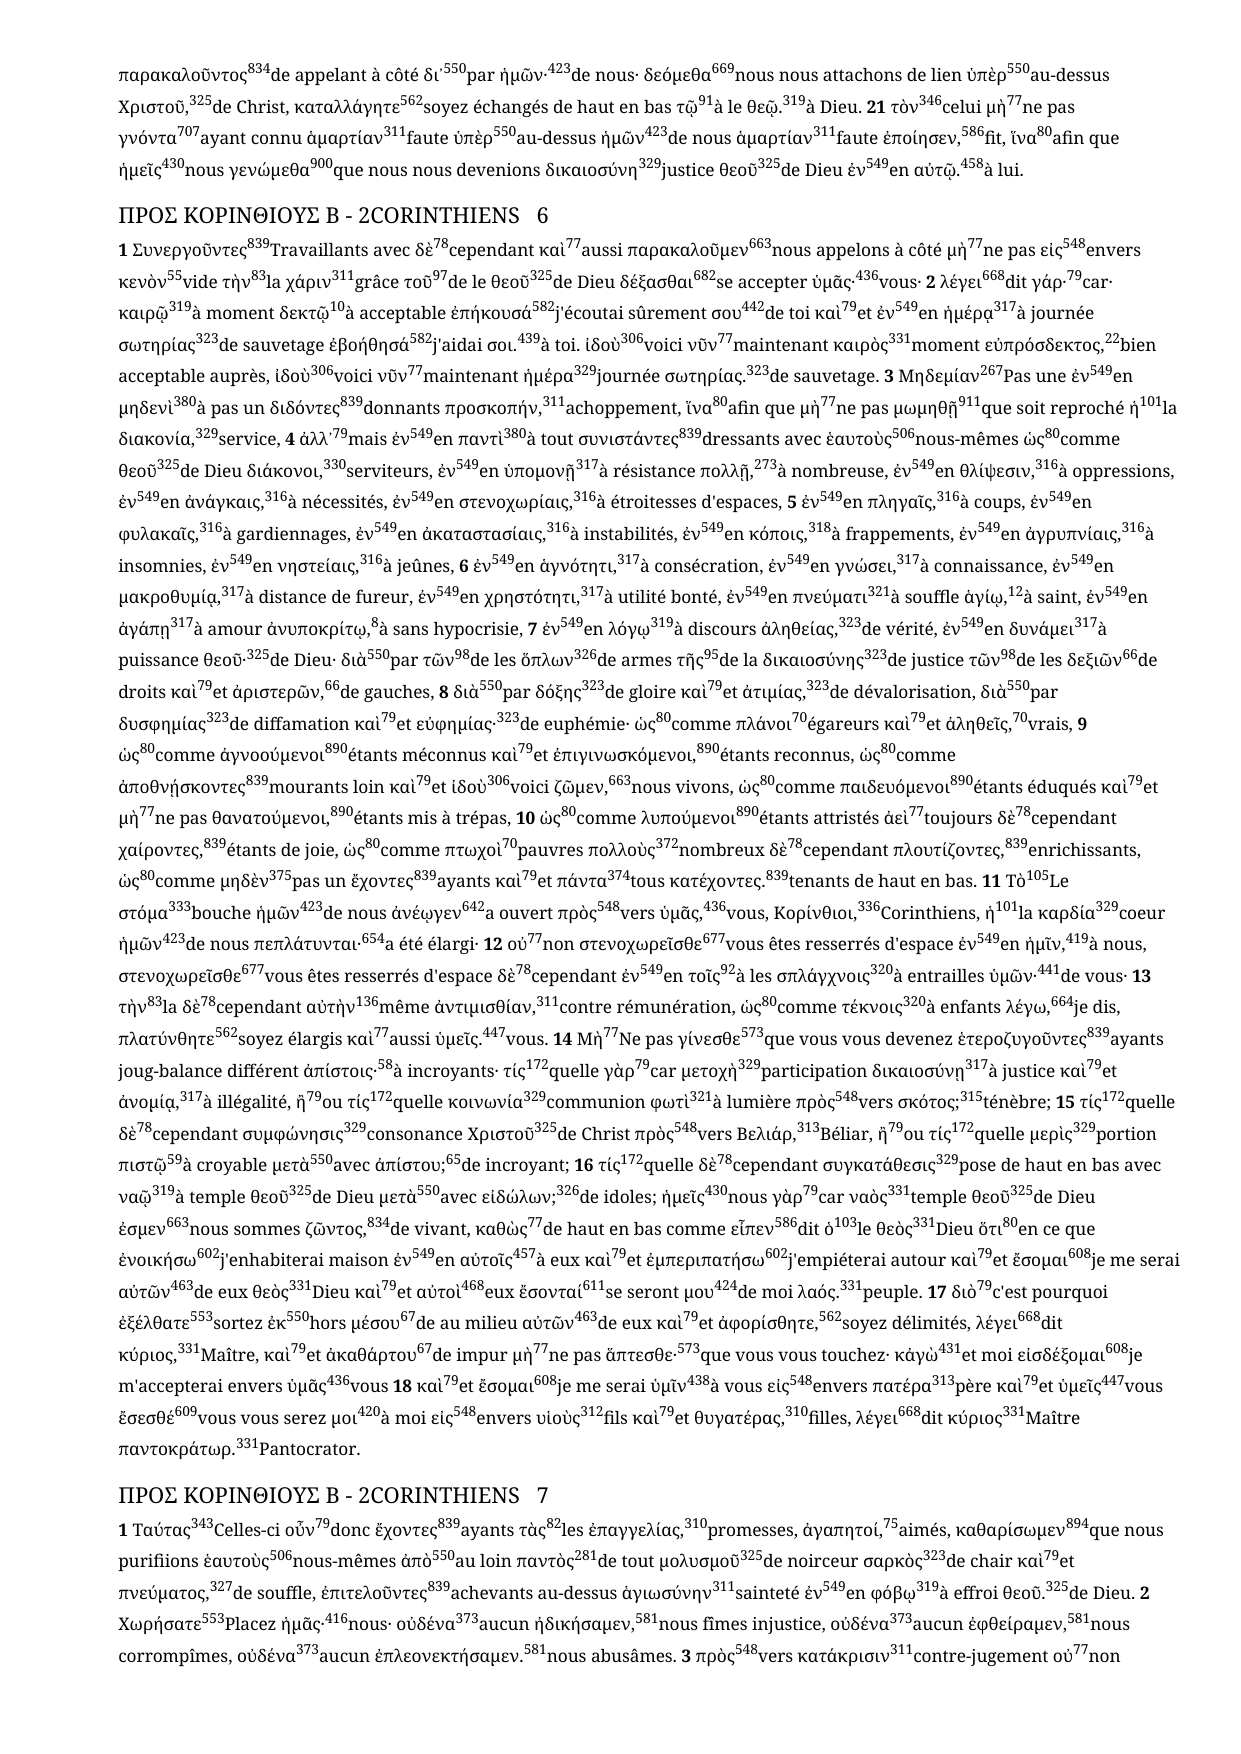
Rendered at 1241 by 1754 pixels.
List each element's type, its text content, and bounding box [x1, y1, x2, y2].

text 1 Συνεργοῦντες839Travaillants avec δὲ78cependant καὶ77aussi παρακαλοῦμεν663nous appelons à côté μὴ77ne pas εἰς548envers κενὸν55vide τὴν83la χάριν311grâce τοῦ97de le θεοῦ325de Dieu δέξασθαι682se accepter ὑμᾶς·436vous· 2 λέγει668dit γάρ·79car· καιρῷ319à moment δεκτῷ10à acceptable ἐπήκουσά582j'écoutai sûrement σου442de toi καὶ79et ἐν549en ἡμέρᾳ317à journée σωτηρίας323de sauvetage ἐβοήθησά582j'aidai σοι.439à toi. ἰδοὺ306voici νῦν77maintenant καιρὸς331moment εὐπρόσδεκτος,22bien acceptable auprès, ἰδοὺ306voici νῦν77maintenant ἡμέρα329journée σωτηρίας.323de sauvetage. 3 Μηδεμίαν267Pas une ἐν549en μηδενὶ380à pas un διδόντες839donnants προσκοπήν,311achoppement, ἵνα80afin que μὴ77ne pas μωμηθῇ911que soit reproché ἡ101la διακονία,329service, 4 ἀλλ᾽79mais ἐν549en παντὶ380à tout συνιστάντες839dressants avec ἑαυτοὺς506nous-mêmes ὡς80comme θεοῦ325de Dieu διάκονοι,330serviteurs, ἐν549en ὑπομονῇ317à résistance πολλῇ,273à nombreuse, ἐν549en θλίψεσιν,316à oppressions, ἐν549en ἀνάγκαις,316à nécessités, ἐν549en στενοχωρίαις,316à étroitesses d'espaces, 5 ἐν549en πληγαῖς,316à coups, ἐν549en φυλακαῖς,316à gardiennages, ἐν549en ἀκαταστασίαις,316à instabilités, ἐν549en κόποις,318à frappements, ἐν549en ἀγρυπνίαις,316à insomnies, ἐν549en νηστείαις,316à jeûnes, 6 ἐν549en ἁγνότητι,317à consécration, ἐν549en γνώσει,317à connaissance, ἐν549en μακροθυμίᾳ,317à distance de fureur, ἐν549en χρηστότητι,317à utilité bonté, ἐν549en πνεύματι321à souffle ἁγίῳ,12à saint, ἐν549en ἀγάπῃ317à amour ἀνυποκρίτῳ,8à sans hypocrisie, 7 ἐν549en λόγῳ319à discours ἀληθείας,323de vérité, ἐν549en δυνάμει317à puissance θεοῦ·325de Dieu· διὰ550par τῶν98de les ὅπλων326de armes τῆς95de la δικαιοσύνης323de justice τῶν98de les δεξιῶν66de droits καὶ79et ἀριστερῶν,66de gauches, 8 διὰ550par δόξης323de gloire καὶ79et ἀτιμίας,323de dévalorisation, διὰ550par δυσφημίας323de diffamation καὶ79et εὐφημίας·323de euphémie· ὡς80comme πλάνοι70égareurs καὶ79et ἀληθεῖς,70vrais, 9 ὡς80comme ἀγνοούμενοι890étants méconnus καὶ79et ἐπιγινωσκόμενοι,890étants reconnus, ὡς80comme ἀποθνῄσκοντες839mourants loin καὶ79et ἰδοὺ306voici ζῶμεν,663nous vivons, ὡς80comme παιδευόμενοι890étants éduqués καὶ79et μὴ77ne pas θανατούμενοι,890étants mis à trépas, 10 ὡς80comme λυπούμενοι890étants attristés ἀεὶ77toujours δὲ78cependant χαίροντες,839étants de joie, ὡς80comme πτωχοὶ70pauvres πολλοὺς372nombreux δὲ78cependant πλουτίζοντες,839enrichissants, ὡς80comme μηδὲν375pas un ἔχοντες839ayants καὶ79et πάντα374tous κατέχοντες.839tenants de haut en bas. 11 Τὸ105Le στόμα333bouche ἡμῶν423de nous ἀνέῳγεν642a ouvert πρὸς548vers ὑμᾶς,436vous, Κορίνθιοι,336Corinthiens, ἡ101la καρδία329coeur ἡμῶν423de nous πεπλάτυνται·654a été élargi· 12 οὐ77non στενοχωρεῖσθε677vous êtes resserrés d'espace ἐν549en ἡμῖν,419à nous, στενοχωρεῖσθε677vous êtes resserrés d'espace δὲ78cependant ἐν549en τοῖς92à les σπλάγχνοις320à entrailles ὑμῶν·441de vous· 13 τὴν83la δὲ78cependant αὐτὴν136même ἀντιμισθίαν,311contre rémunération, ὡς80comme τέκνοις320à enfants λέγω,664je dis, πλατύνθητε562soyez élargis καὶ77aussi ὑμεῖς.447vous. 14 Μὴ77Ne pas γίνεσθε573que vous vous devenez ἑτεροζυγοῦντες839ayants joug-balance différent ἀπίστοις·58à incroyants· τίς172quelle γὰρ79car μετοχὴ329participation δικαιοσύνῃ317à justice καὶ79et ἀνομίᾳ,317à illégalité, ἢ79ou τίς172quelle κοινωνία329communion φωτὶ321à lumière πρὸς548vers σκότος;315ténèbre; 15 τίς172quelle δὲ78cependant συμφώνησις329consonance Χριστοῦ325de Christ πρὸς548vers Βελιάρ,313Béliar, ἢ79ou τίς172quelle μερὶς329portion πιστῷ59à croyable μετὰ550avec ἀπίστου;65de incroyant; 16 τίς172quelle δὲ78cependant συγκατάθεσις329pose de haut en bas avec ναῷ319à temple θεοῦ325de Dieu μετὰ550avec εἰδώλων;326de idoles; ἡμεῖς430nous γὰρ79car ναὸς331temple θεοῦ325de Dieu ἐσμεν663nous sommes ζῶντος,834de vivant, καθὼς77de haut en bas comme εἶπεν586dit ὁ103le θεὸς331Dieu ὅτι80en ce que ἐνοικήσω602j'enhabiterai maison ἐν549en αὐτοῖς457à eux καὶ79et ἐμπεριπατήσω602j'empiéterai autour καὶ79et ἔσομαι608je me serai αὐτῶν463de eux θεὸς331Dieu καὶ79et αὐτοὶ468eux ἔσονταί611se seront μου424de moi λαός.331peuple. 17 διὸ79c'est pourquoi ἐξέλθατε553sortez ἐκ550hors μέσου67de au milieu αὐτῶν463de eux καὶ79et ἀφορίσθητε,562soyez délimités, λέγει668dit κύριος,331Maître, καὶ79et ἀκαθάρτου67de impur μὴ77ne pas ἅπτεσθε·573que vous vous touchez· κἀγὼ431et moi εἰσδέξομαι608je m'accepterai envers ὑμᾶς436vous 18 καὶ79et ἔσομαι608je me serai ὑμῖν438à vous εἰς548envers πατέρα313père καὶ79et ὑμεῖς447vous ἔσεσθέ609vous vous serez μοι420à moi εἰς548envers υἱοὺς312fils καὶ79et θυγατέρας,310filles, λέγει668dit κύριος331Maître παντοκράτωρ.331Pantocrator. [118, 234, 1181, 1461]
text 1 Ταύτας343Celles-ci οὖν79donc ἔχοντες839ayants τὰς82les ἐπαγγελίας,310promesses, ἀγαπητοί,75aimés, καθαρίσωμεν894que nous purifiions ἑαυτοὺς506nous-mêmes ἀπὸ550au loin παντὸς281de tout μολυσμοῦ325de noirceur σαρκὸς323de chair καὶ79et πνεύματος,327de souffle, ἐπιτελοῦντες839achevants au-dessus ἁγιωσύνην311sainteté ἐν549en φόβῳ319à effroi θεοῦ.325de Dieu. 2 Χωρήσατε553Placez ἡμᾶς·416nous· οὐδένα373aucun ἠδικήσαμεν,581nous fîmes injustice, οὐδένα373aucun ἐφθείραμεν,581nous corrompîmes, οὐδένα373aucun ἐπλεονεκτήσαμεν.581nous abusâmes. 3 πρὸς548vers κατάκρισιν311contre-jugement οὐ77non λέγω·664je dis· προείρηκα638j'ai prédit γὰρ79car ὅτι80en ce que ἐν549en ταῖς88à les καρδίαις316à coeurs ἡμῶν423de nous ἐστε665vous êtes εἰς548envers τὸ348ce συναποθανεῖν681mourir loin avec καὶ79et συζῆν.689vivre avec. 4 πολλή388nombreuse μοι420à moi παρρησία329oralité franche πρὸς548vers ὑμᾶς,436vous, πολλή388nombreuse μοι420à moi καύχησις329vanterie ὑπὲρ550au-dessus ὑμῶν·441de vous· πεπλήρωμαι650j'ai été fait plénitude τῇ89à la παρακλήσει,317à appel à côté, ὑπερπερισσεύομαι676je suis surabondé au-dessus τῇ89à la χαρᾷ317à joie ἐπὶ549sur πάσῃ273à toute τῇ89à la θλίψει317à oppression ἡμῶν.423de nous. 5 Καὶ77Aussi γὰρ79car ἐλθόντων715de ayants venus ἡμῶν423de nous εἰς548envers Μακεδονίαν311Macédoine οὐδεμίαν267aucune ἔσχηκεν642a eu ἄνεσιν311relaxation ἡ101la σὰρξ329chair ἡμῶν423de nous ἀλλ᾽79mais ἐν549en παντὶ380à tout θλιβόμενοι·890étants oppressés· ἔξωθεν77au dehors μάχαι,328batailles, ἔσωθεν77au dedans φόβοι.330effrois. 6 ἀλλ᾽79mais ὁ364celui παρακαλῶν840appelant à côté τοὺς84les ταπεινοὺς52bas παρεκάλεσεν586appela à côté ἡμᾶς416nous ὁ103le θεὸς331Dieu ἐν549en τῇ89à la παρουσίᾳ317à présence Τίτου,325de Titus, 7 οὐ77non μόνον77seulement δὲ78cependant ἐν549en τῇ89à la παρουσίᾳ317à présence αὐτοῦ464de lui ἀλλὰ79mais καὶ77aussi ἐν549en τῇ89à la παρακλήσει317à appel à côté ᾗ484à laquelle παρεκλήθη600fut appelé à côté ἐφ᾽549sur ὑμῖν,438à vous, ἀναγγέλλων840annonçant de bas en haut ἡμῖν419à nous τὴν83la ὑμῶν441de vous ἐπιπόθησιν,311sur-désir, τὸν85le ὑμῶν441de vous ὀδυρμόν,313lamentation, τὸν85le ὑμῶν441de vous ζῆλον313zèle ὑπὲρ550au-dessus ἐμοῦ424de moi ὥστε80de sorte que με417moi μᾶλλον77davantage χαρῆναι.683être été de joie. 8 Ὅτι80En ce que εἰ80si καὶ77aussi ἐλύπησα582j'attristai ὑμᾶς436vous ἐν549en τῇ89à la ἐπιστολῇ,317à épître, οὐ77non μεταμέλομαι·670je me repens· εἰ80si καὶ77aussi μετεμελόμην,627je me repentais, βλέπω664je regarde [γὰρ]79[car] ὅτι80en ce que ἡ101la ἐπιστολὴ329épître ἐκείνη154celle-là εἰ80si καὶ77aussi πρὸς548vers ὥραν311heure ἐλύπησεν586attrista ὑμᾶς,436vous, 9 νῦν77maintenant χαίρω,664je suis de joie, οὐχ77non ὅτι80en ce que ἐλυπήθητε597vous fûtes attristé ἀλλ᾽79mais ὅτι80en ce que ἐλυπήθητε597vous fûtes attristé εἰς548envers μετάνοιαν·311transintelligence· ἐλυπήθητε597vous fûtes attristé γὰρ79car κατὰ548selon θεόν,313Dieu, ἵνα80afin que ἐν549en μηδενὶ380à pas un ζημιωθῆτε908que vous soyez endommagé ἐξ550hors ἡμῶν.423de nous. 10 ἡ101la γὰρ79car κατὰ548selon θεὸν313Dieu λύπη329tristesse μετάνοιαν311transintelligence εἰς548envers σωτηρίαν311sauvetage ἀμεταμέλητον2sans repentance ἐργάζεται·674se met au travail· ἡ101la δὲ78cependant τοῦ97de le κόσμου325de monde λύπη329tristesse θάνατον313trépas κατεργάζεται.674se met au travail complètement. 11 ἰδοὺ306voici γὰρ79car αὐτὸ366même τοῦτο158ce-ci τὸ366ce κατὰ548selon θεὸν313Dieu λυπηθῆναι683être attristé πόσην395combien grande? κατειργάσατο592se mit au travail complètement ὑμῖν438à vous σπουδήν,311hâte, ἀλλ᾽79mais ἀπολογίαν,311apologie, ἀλλ᾽79mais ἀγανάκτησιν,311excessive irritation, ἀλλὰ79mais φόβον,313effroi, ἀλλ᾽79mais ἐπιπόθησιν,311sur-désir, ἀλλὰ79mais ζῆλον,313zèle, ἀλλ᾽79mais ἐκδίκησιν.311vengeance. ἐν549en παντὶ380à tout συνεστήσατε583vous dressâtes avec ἑαυτοὺς515vous-mêmes ἁγνοὺς31consacrés εἶναι689être τῷ93à le πράγματι.321à acte. 12 ἄρα77par conséquent εἰ80si καὶ77aussi ἔγραψα582je graphai ὑμῖν,438à vous, οὐχ77non ἕνεκεν552à cause τοῦ358de celui ἀδικήσαντος716de ayant fait injustice οὐδὲ79non cependant ἕνεκεν552à cause τοῦ358de celui ἀδικηθέντος754de ayant été fait injustice ἀλλ᾽79mais ἕνεκεν552à cause τοῦ360de ce φανερωθῆναι683être rendu visible τὴν83la σπουδὴν311hâte ὑμῶν441de vous τὴν478celle ὑπὲρ550au-dessus ἡμῶν423de nous πρὸς548vers ὑμᾶς436vous ἐνώπιον552en devant τοῦ97de le θεοῦ.325de Dieu. 13 διὰ548par le fait de τοῦτο348ce-ci παρακεκλήμεθα.649nous avons été appelés à côté. Ἐπὶ549Sur δὲ78cependant τῇ89à la παρακλήσει317à appel à côté ἡμῶν423de nous περισσοτέρως77plus surabondamment μᾶλλον77davantage ἐχάρημεν595nous fûmes été de joie ἐπὶ549sur τῇ89à la χαρᾷ317à joie Τίτου,325de Titus, ὅτι80en ce que ἀναπέπαυται654a été reposé τὸ105le πνεῦμα333souffle αὐτοῦ464de lui ἀπὸ550au loin πάντων383de tous ὑμῶν·441de vous· 14 ὅτι80en ce que εἴ80si τι375un quelconque αὐτῷ458à lui ὑπὲρ550au-dessus ὑμῶν441de vous κεκαύχημαι,644je m'ai vanté, οὐ77non κατῃσχύνθην,596je fus couvert de honte, ἀλλ᾽79mais ὡς80comme πάντα374tous ἐν549en ἀληθείᾳ317à vérité ἐλαλήσαμεν581nous bavardâmes ὑμῖν,438à vous, οὕτως77ainsi καὶ77aussi ἡ101la καύχησις329vanterie ἡμῶν423de nous ἡ362celle ἐπὶ550sur Τίτου325de Titus ἀλήθεια329vérité ἐγενήθη.600fut devenu. 15 καὶ79et τὰ104les σπλάγχνα332entrailles αὐτοῦ464de lui περισσοτέρως77plus surabondamment εἰς548envers ὑμᾶς436vous ἐστιν668est ἀναμιμνῃσκομένου885de étant remémoré τὴν83la πάντων383de tous ὑμῶν441de vous ὑπακοήν,311écoute soumise, ὡς77comme μετὰ550avec φόβου325de effroi καὶ79et τρόμου325de tremblement ἐδέξασθε589vous vous acceptâtes αὐτόν.452lui. 16 χαίρω664je suis de joie ὅτι80en ce que ἐν549en παντὶ380à tout θαρρῶ664j'encourage ἐν549en ὑμῖν.438à vous. [118, 1514, 1181, 1667]
text ΠΡΟΣ ΚΟΡΙΝΘΙΟΥΣ Β - 2CORINTHIENS 6 [118, 200, 1181, 230]
text ΠΡΟΣ ΚΟΡΙΝΘΙΟΥΣ Β - 2CORINTHIENS 7 [118, 1479, 1181, 1509]
text 1 Οἴδαμεν637Nous avons su γὰρ79car ὅτι80en ce que ἐὰν80si le cas échéant ἡ101la ἐπίγειος69sur terre ἡμῶν423de nous οἰκία329maison d'habitation τοῦ99de le σκήνους327de corps de tente καταλυθῇ,911que soit délié vers le bas, οἰκοδομὴν311édification en maison ἐκ550hors θεοῦ325de Dieu ἔχομεν,663nous avons, οἰκίαν311maison d'habitation ἀχειροποίητον2non faite de main αἰώνιον2éternelle ἐν549en τοῖς90à les οὐρανοῖς.318à cieux. 2 καὶ77aussi γὰρ79car ἐν549en τούτῳ354à ce-ci στενάζομεν663nous soupirons τὸ87le οἰκητήριον315lieu d'habitat ἡμῶν423de nous τὸ482ce ἐξ550hors οὐρανοῦ325de ciel ἐπενδύσασθαι682se surenvêtir ἐπιποθοῦντες,839désirants au-dessus, 3 εἴπερ80si certes καὶ77aussi ἐνδυσάμενοι739se ayants envêtus οὐ77non γυμνοὶ46nus εὑρεθησόμεθα.614nous serons trouvé. 4 καὶ77aussi γὰρ79car οἱ363ceux ὄντες839étants ἐν549en τῷ93à le σκήνει321à corps de tente στενάζομεν663nous soupirons βαρούμενοι,890étants alourdis, ἐφ᾽549sur ᾧ488à lequel οὐ77non θέλομεν663nous voulons ἐκδύσασθαι682se dévêtir ἀλλ᾽79mais ἐπενδύσασθαι,682se surenvêtir, ἵνα80afin que καταποθῇ911que soit avalé τὸ105le θνητὸν73mortel ὑπὸ550sous τῆς95de la ζωῆς.323de vie. 5 ὁ364celui δὲ78cependant κατεργασάμενος740se ayant mis au travail complètement ἡμᾶς416nous εἰς548envers αὐτὸ348même τοῦτο140ce-ci θεός,331Dieu, ὁ364celui δοὺς721ayant donné ἡμῖν419à nous τὸν85le ἀρραβῶνα313arrhe τοῦ99de le πνεύματος.327de souffle. 6 Θαρροῦντες839Encourageants οὖν79donc πάντοτε77en tout moment καὶ79et εἰδότες782ayants sus ὅτι80en ce que ἐνδημοῦντες839immigrants ἐν549en τῷ93à le σώματι321à corps ἐκδημοῦμεν663nous émigrons ἀπὸ550au loin τοῦ97de le κυρίου·325de Maître· 7 διὰ550par πίστεως323de croyance γὰρ79car περιπατοῦμεν,663nous piétinons autour, οὐ77non διὰ550par εἴδους·327de aspect· 8 θαρροῦμεν663nous encourageons δὲ78cependant καὶ79et εὐδοκοῦμεν663nous estimons en bien μᾶλλον77davantage ἐκδημῆσαι681émigrer ἐκ550hors τοῦ99de le σώματος327de corps καὶ79et ἐνδημῆσαι681immigrer πρὸς548vers τὸν85le κύριον.313Maître. 9 διὸ79c'est pourquoi καὶ77aussi φιλοτιμούμεθα,669nous nous affectionnons valoriser, εἴτε79soit ἐνδημοῦντες839immigrants εἴτε79soit ἐκδημοῦντες,839émigrants, εὐάρεστοι46bien agréables αὐτῷ458à lui εἶναι.689être. 10 τοὺς345ceux γὰρ79car πάντας268tous ἡμᾶς416nous φανερωθῆναι683être rendu visible δεῖ668attache de lien ἔμπροσθεν552en devers τοῦ99de le βήματος327de estrade τοῦ97de le Χριστοῦ,325de Christ, ἵνα80afin que κομίσηται905que se prenne soigneusement ἕκαστος390chacun τὰ347ces διὰ550par τοῦ99de le σώματος327de corps πρὸς548vers ἃ481lesquels ἔπραξεν,586pratiqua, εἴτε79soit ἀγαθὸν55bon εἴτε79soit κακὸν.73malicieux. 11 Εἰδότες782Ayants sus οὖν79donc τὸν85le φόβον313effroi τοῦ97de le κυρίου325de Maître ἀνθρώπους312êtres humains πείθομεν,663nous persuadons, θεῷ319à Dieu δὲ78cependant πεφανερώμεθα·649nous avons été rendus visible· ἐλπίζω664j'espère δὲ78cependant καὶ77aussi ἐν549en ταῖς88à les συνειδήσεσιν316à consciences ὑμῶν441de vous πεφανερῶσθαι.688avoir été rendu visible. 12 οὐ77non πάλιν77de nouveau ἑαυτοὺς506nous-mêmes συνιστάνομεν663nous dressons avec ὑμῖν438à vous ἀλλ᾽79mais ἀφορμὴν311occasion διδόντες839donnants ὑμῖν438à vous καυχήματος327de vantardise ὑπὲρ550au-dessus ἡμῶν,423de nous, ἵνα80afin que ἔχητε918que vous ayez πρὸς548vers τοὺς345ceux ἐν549en προσώπῳ321à face καυχωμένους848se vantants καὶ79et μὴ77ne pas ἐν549en καρδίᾳ.317à coeur. 13 εἴτε79soit γὰρ79car ἐξέστημεν,581nous extasiâmes, θεῷ·319à Dieu· εἴτε79soit σωφρονοῦμεν,663nous sommes sain d'émotion, ὑμῖν.438à vous. 14 ἡ101la γὰρ79car ἀγάπη329amour τοῦ97de le Χριστοῦ325de Christ συνέχει668tient ensemble ἡμᾶς,416nous, κρίναντας706ayants jugés τοῦτο,348ce-ci, ὅτι80en ce que εἷς71un ὑπὲρ550au-dessus πάντων383de tous ἀπέθανεν,586mourut loin, ἄρα77par conséquent οἱ363ceux πάντες286tous ἀπέθανον·585moururent loin· 15 καὶ79et ὑπὲρ550au-dessus πάντων383de tous ἀπέθανεν,586mourut loin, ἵνα80afin que οἱ363ceux ζῶντες839vivants μηκέτι77ne pas plus ἑαυτοῖς532à eux-mêmes ζῶσιν920que vivent ἀλλὰ79mais τῷ352à celui ὑπὲρ550au-dessus αὐτῶν463de eux ἀποθανόντι713à ayant mort loin καὶ79et ἐγερθέντι.748à ayant été éveillé. 16 Ὥστε80De sorte que ἡμεῖς430nous ἀπὸ550au loin τοῦ358de celui νῦν77maintenant οὐδένα373aucun οἴδαμεν637nous avons su κατὰ548selon σάρκα·311chair· εἰ80si καὶ77aussi ἐγνώκαμεν637nous avons connu κατὰ548selon σάρκα311chair Χριστόν,313Christ, ἀλλὰ79mais νῦν77maintenant οὐκέτι77non plus γινώσκομεν.663nous connaissons. 17 ὥστε80de sorte que εἴ80si τις390un quelconque ἐν549en Χριστῷ,319à Christ, καινὴ20nouvelle κτίσις·329création· τὰ104les ἀρχαῖα72originaires παρῆλθεν,586passa à côté, ἰδοὺ306voici γέγονεν642a devenu καινά.72nouveaux. 18 τὰ365ces δὲ78cependant πάντα288tous ἐκ550hors τοῦ97de le θεοῦ325de Dieu τοῦ358de celui καταλλάξαντος716de ayant échangé de haut en bas ἡμᾶς416nous ἑαυτῷ533à lui-même διὰ550par Χριστοῦ325de Christ καὶ79et δόντος716de ayant donné ἡμῖν419à nous τὴν83la διακονίαν311service τῆς95de la καταλλαγῆς,323de réconciliation, 19 ὡς77comme ὅτι80en ce que θεὸς331Dieu ἦν625était ἐν549en Χριστῷ319à Christ κόσμον313monde καταλλάσσων840échangeant de haut en bas ἑαυτῷ,533à lui-même, μὴ77ne pas λογιζόμενος867se calculant αὐτοῖς457à eux τὰ86les παραπτώματα314chutes à côté αὐτῶν463de eux καὶ79et θέμενος740se ayant posé ἐν549en ἡμῖν419à nous τὸν85le λόγον313discours τῆς95de la καταλλαγῆς.323de réconciliation. 20 Ὑπὲρ550Au-dessus Χριστοῦ325de Christ οὖν79donc πρεσβεύομεν663nous sommes ancien ὡς80comme τοῦ97de le θεοῦ325de Dieu παρακαλοῦντος834de appelant à côté δι᾽550par ἡμῶν·423de nous· δεόμεθα669nous nous attachons de lien ὑπὲρ550au-dessus Χριστοῦ,325de Christ, καταλλάγητε562soyez échangés de haut en bas τῷ91à le θεῷ.319à Dieu. 21 τὸν346celui μὴ77ne pas γνόντα707ayant connu ἁμαρτίαν311faute ὑπὲρ550au-dessus ἡμῶν423de nous ἁμαρτίαν311faute ἐποίησεν,586fit, ἵνα80afin que ἡμεῖς430nous γενώμεθα900que nous nous devenions δικαιοσύνη329justice θεοῦ325de Dieu ἐν549en αὐτῷ.458à lui. [118, 59, 1181, 181]
